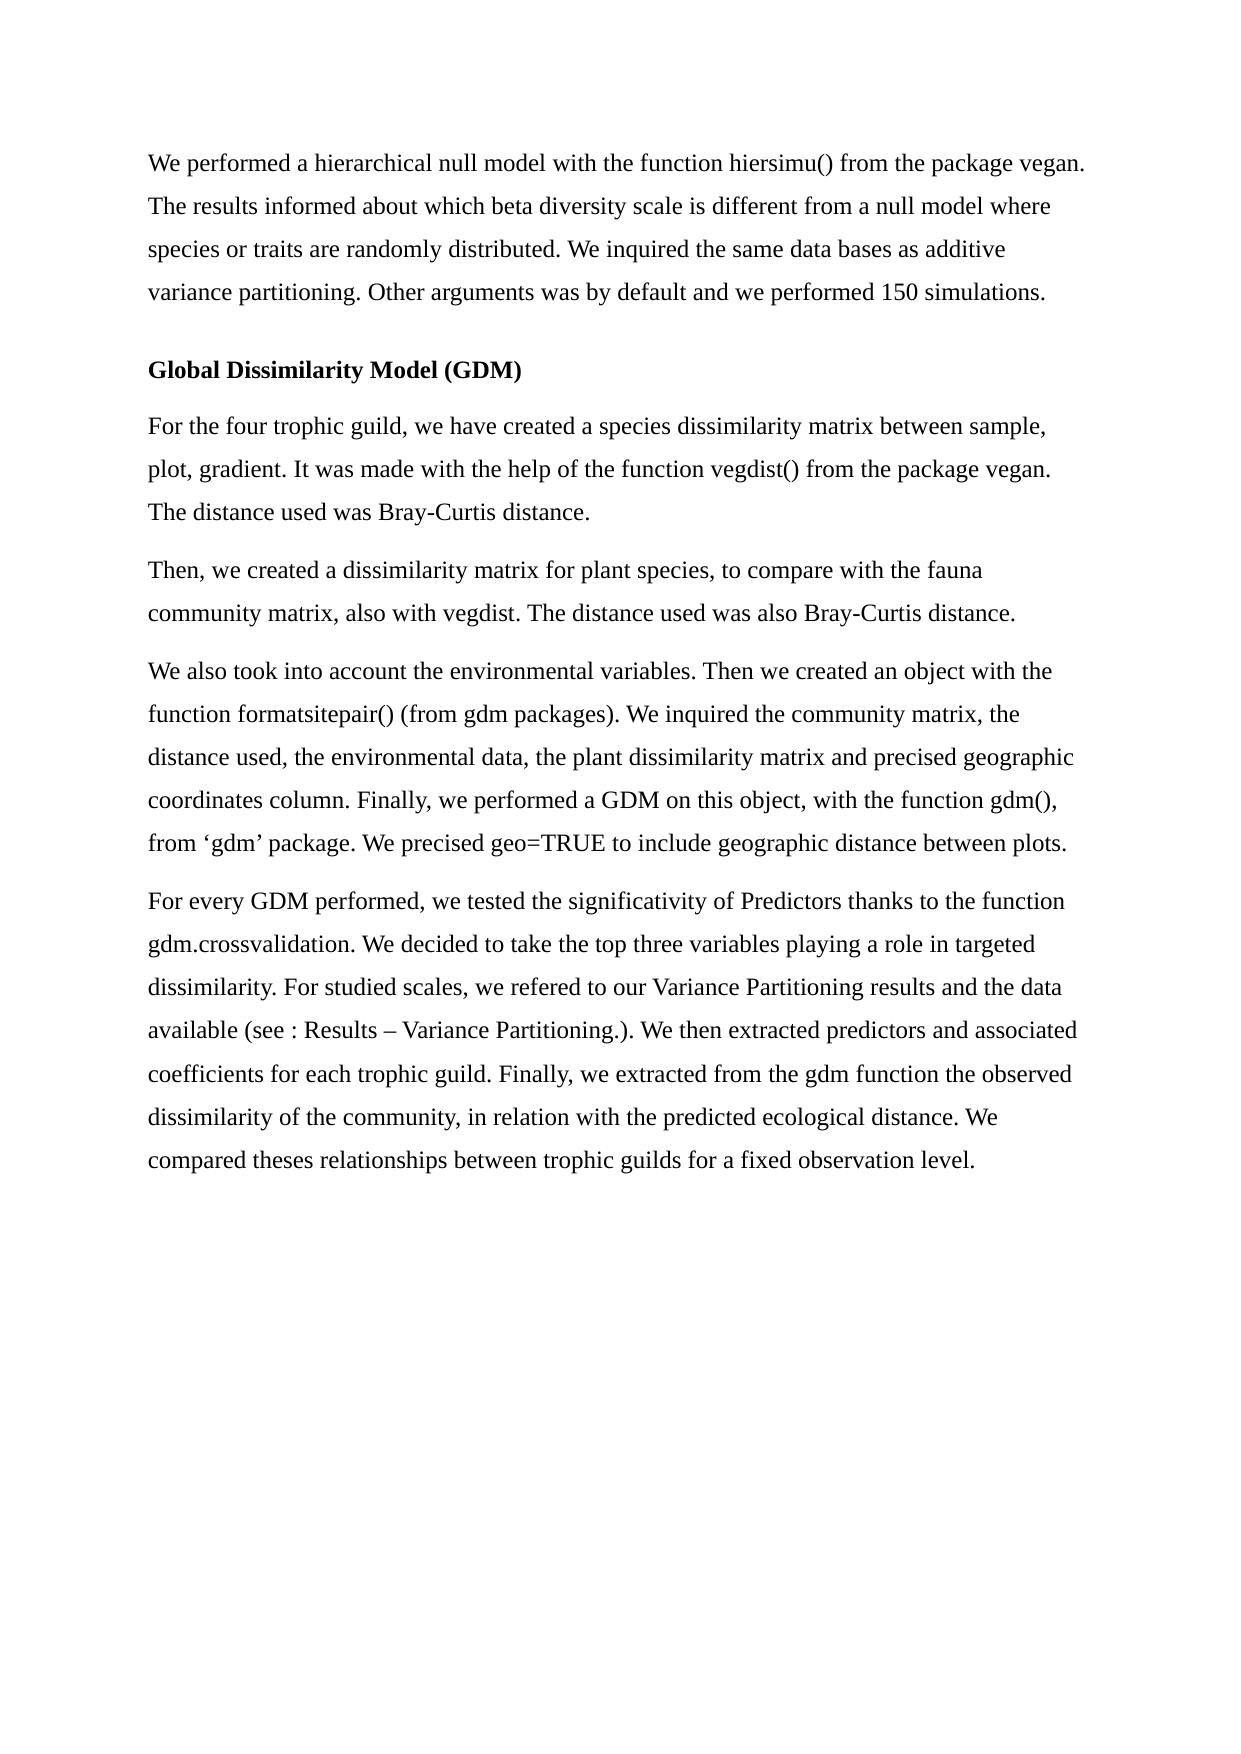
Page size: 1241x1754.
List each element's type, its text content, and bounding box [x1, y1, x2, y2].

text We performed a hierarchical null model with the function hiersimu() from the package vegan. The results informed about which beta diversity scale is different from a null model where species or traits are randomly distributed. We inquired the same data bases as additive variance partitioning. Other arguments was by default and we performed 150 simulations. [148, 148, 1093, 306]
text For the four trophic guild, we have created a species dissimilarity matrix between sample, plot, gradient. It was made with the help of the function vegdist() from the package vegan. The distance used was Bray-Curtis distance. [148, 411, 1093, 526]
text For every GDM performed, we tested the significativity of Predictors thanks to the function gdm.crossvalidation. We decided to take the top three variables playing a role in targeted dissimilarity. For studied scales, we refered to our Variance Partitioning results and the data available (see : Results – Variance Partitioning.). We then extracted predictors and associated coefficients for each trophic guild. Finally, we extracted from the gdm function the observed dissimilarity of the community, in relation with the predicted ecological distance. We compared theses relationships between trophic guilds for a fixed observation level. [148, 886, 1093, 1174]
subtitle Global Dissimilarity Model (GDM) [148, 356, 1093, 384]
text We also took into account the environmental variables. Then we created an object with the function formatsitepair() (from gdm packages). We inquired the community matrix, the distance used, the environmental data, the plant dissimilarity matrix and precised geographic coordinates column. Finally, we performed a GDM on this object, with the function gdm(), from ‘gdm’ package. We precised geo=TRUE to include geographic distance between plots. [148, 656, 1093, 857]
text Then, we created a dissimilarity matrix for plant species, to compare with the fauna community matrix, also with vegdist. The distance used was also Bray-Curtis distance. [148, 555, 1093, 627]
